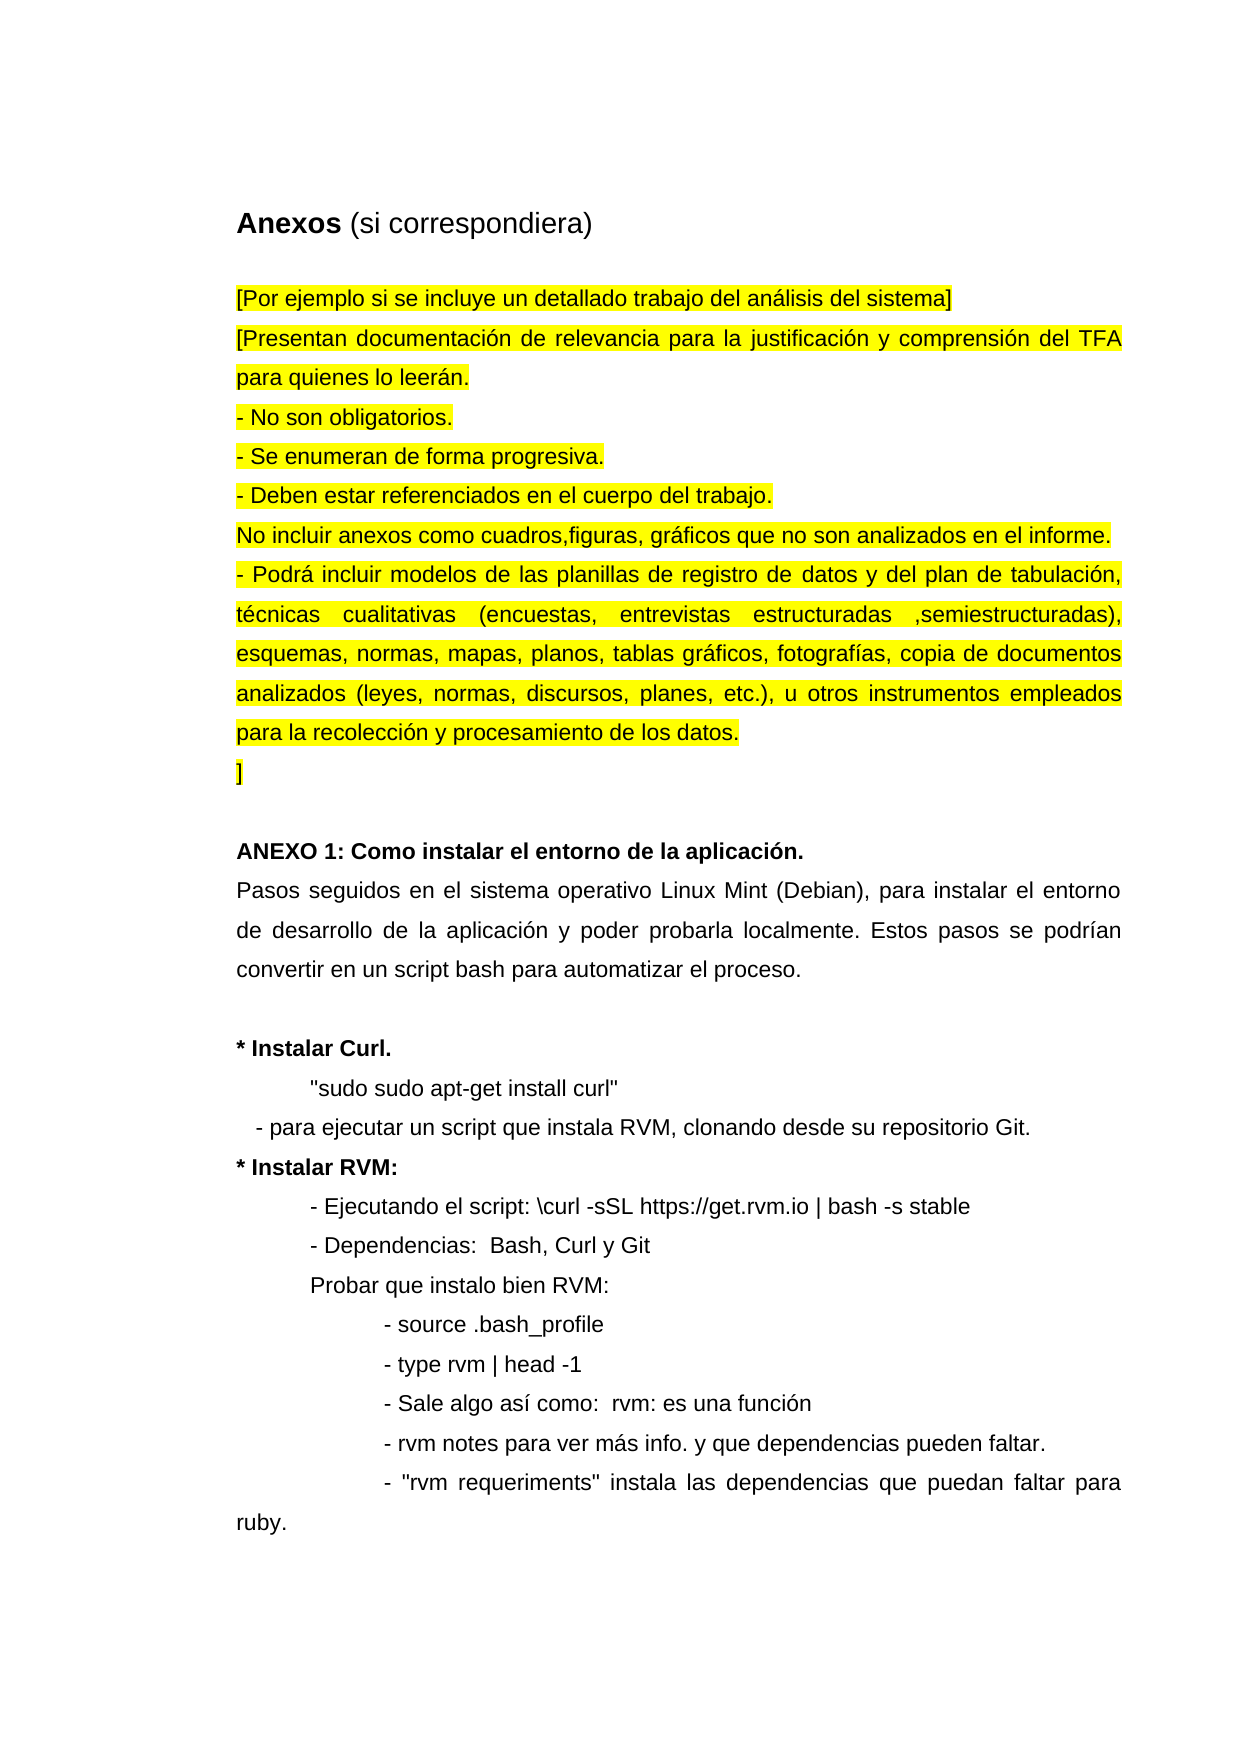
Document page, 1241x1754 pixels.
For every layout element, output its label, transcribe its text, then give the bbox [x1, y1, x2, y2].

text ] [236, 759, 1122, 785]
text * Instalar RVM: [236, 1153, 1122, 1180]
text - Deben estar referenciados en el cuerpo del trabajo. [236, 482, 1122, 509]
text Pasos seguidos en el sistema operativo Linux Mint (Debian), para instalar el entorno de desarrollo de la aplicación y poder probarla localmente. Estos pasos se podrían convertir en un script bash para automatizar el proceso. [236, 877, 1122, 982]
text - Podrá incluir modelos de las planillas de registro de datos y del plan de tabulación, técnicas cualitativas (encuestas, entrevistas estructuradas ,semiestructuradas), esquemas, normas, mapas, planos, tablas gráficos, fotografías, copia de documentos analizados (leyes, normas, discursos, planes, etc.), u otros instrumentos empleados para la recolección y procesamiento de los datos. [236, 561, 1122, 746]
text - type rvm | head -1 [236, 1351, 1122, 1377]
text Probar que instalo bien RVM: [236, 1272, 1122, 1298]
text - rvm notes para ver más info. y que dependencias pueden faltar. [236, 1430, 1122, 1456]
text - para ejecutar un script que instala RVM, clonando desde su repositorio Git. [236, 1114, 1122, 1140]
text - Ejecutando el script: \curl -sSL https://get.rvm.io | bash -s stable [236, 1193, 1122, 1219]
text "sudo sudo apt-get install curl" [236, 1074, 1122, 1101]
text - Dependencias: Bash, Curl y Git [236, 1232, 1122, 1259]
text No incluir anexos como cuadros,figuras, gráficos que no son analizados en el informe. [236, 522, 1122, 548]
text Anexos (si correspondiera) [236, 206, 1122, 239]
text - source .bash_profile [236, 1311, 1122, 1338]
text [Presentan documentación de relevancia para la justificación y comprensión del TFA para quienes lo leerán. [236, 324, 1122, 390]
text [Por ejemplo si se incluye un detallado trabajo del análisis del sistema] [236, 285, 1122, 311]
text - Sale algo así como: rvm: es una función [236, 1390, 1122, 1417]
text ANEXO 1: Como instalar el entorno de la aplicación. [236, 838, 1122, 864]
text - "rvm requeriments" instala las dependencias que puedan faltar para ruby. [236, 1469, 1122, 1535]
text - Se enumeran de forma progresiva. [236, 443, 1122, 469]
text * Instalar Curl. [236, 1035, 1122, 1061]
text - No son obligatorios. [236, 403, 1122, 430]
